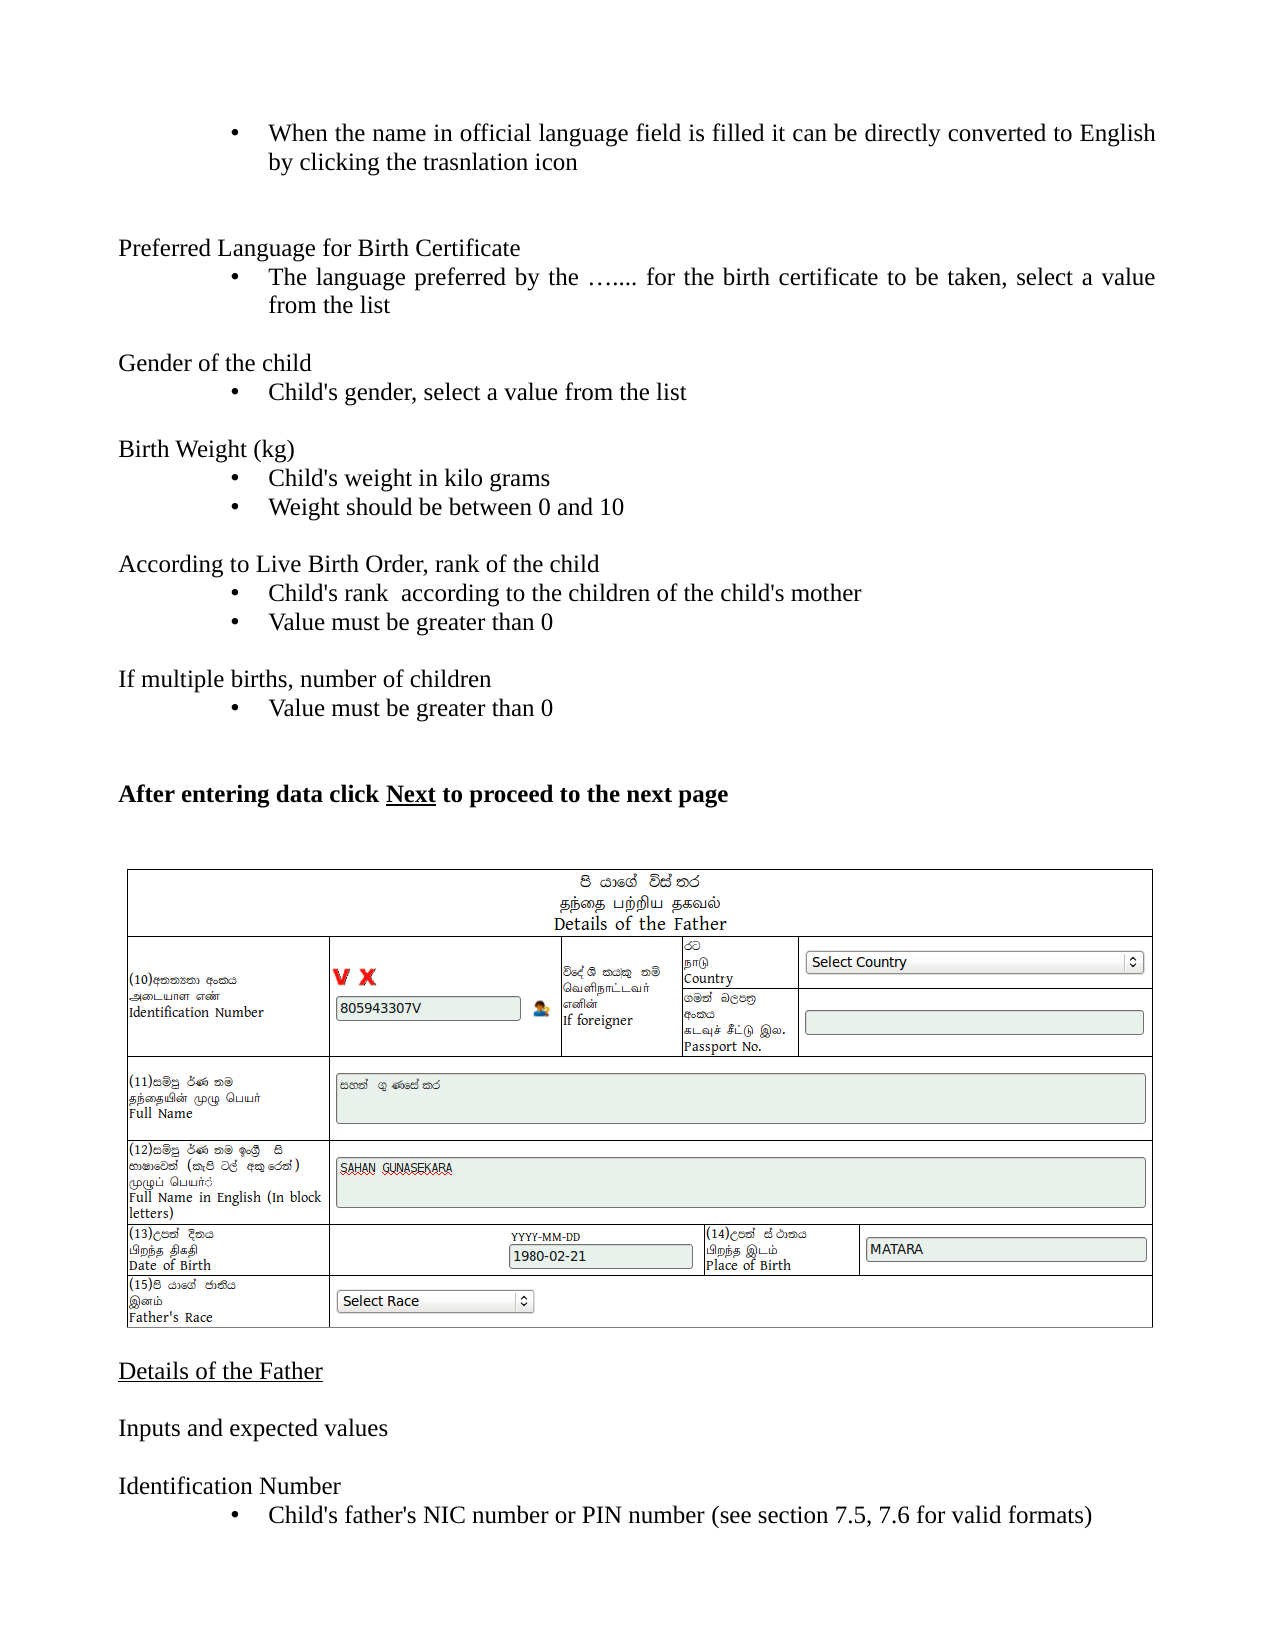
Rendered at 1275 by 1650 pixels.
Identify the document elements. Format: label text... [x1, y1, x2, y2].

text If multiple births, number of children [118, 664, 1157, 693]
picture [118, 865, 1157, 1328]
text Birth Weight (kg) [118, 434, 1157, 463]
list Child's gender, select a value from the list [231, 377, 1157, 406]
list Value must be greater than 0 [231, 607, 1157, 636]
list Weight should be between 0 and 10 [231, 492, 1157, 521]
list Child's father's NIC number or PIN number (see section 7.5, 7.6 for valid formats) [231, 1500, 1157, 1528]
list Value must be greater than 0 [231, 693, 1157, 722]
list When the name in official language field is filled it can be directly converted to English by clicking the trasnlation icon [231, 118, 1157, 176]
text Inputs and expected values [118, 1413, 1157, 1442]
list The language preferred by the ….... for the birth certificate to be taken, select a value from the list [231, 262, 1157, 319]
text According to Live Birth Order, rank of the child [118, 549, 1157, 578]
text Gender of the child [118, 348, 1157, 377]
text Identification Number [118, 1471, 1157, 1500]
text Preferred Language for Birth Certificate [118, 233, 1157, 262]
list Child's weight in kilo grams [231, 463, 1157, 492]
text After entering data click Next to proceed to the next page [118, 779, 1157, 808]
text Details of the Father [118, 1356, 1157, 1385]
list Child's rank according to the children of the child's mother [231, 578, 1157, 607]
